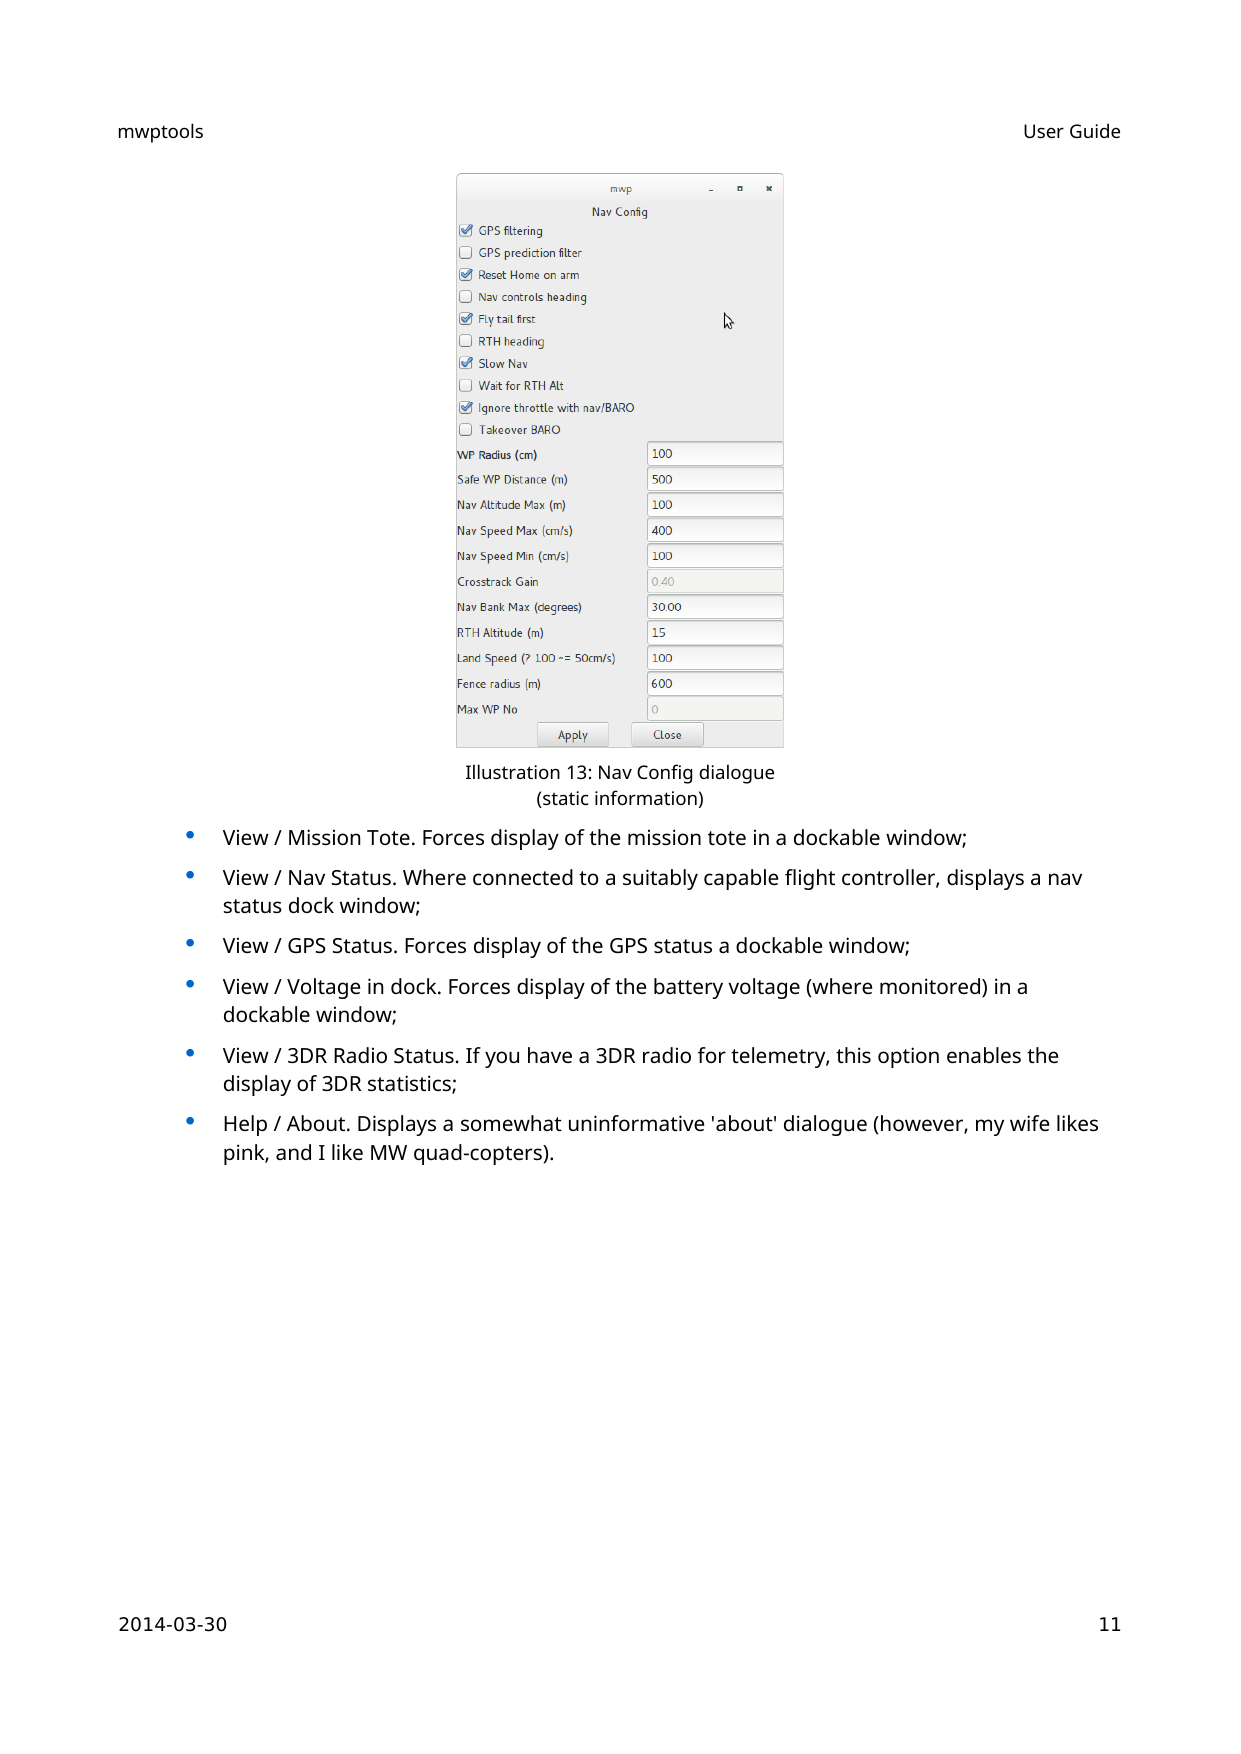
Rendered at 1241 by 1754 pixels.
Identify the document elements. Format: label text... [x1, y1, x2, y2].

list View / Voltage in dock. Forces display of the battery voltage (where monitored) in a dockable window; [185, 972, 1122, 1029]
list Illustration 13: Nav Config dialogue (static information) [456, 748, 783, 811]
list View / Mission Tote. Forces display of the mission tote in a dockable window; [185, 748, 1122, 851]
list View / GPS Status. Forces display of the GPS status a dockable window; [185, 932, 1122, 960]
picture [456, 173, 784, 748]
list View / Nav Status. Where connected to a suitably capable flight controller, displays a nav status dock window; [185, 863, 1122, 920]
list View / 3DR Radio Status. If you have a 3DR radio for telemetry, this option enables the display of 3DR statistics; [185, 1041, 1122, 1097]
list Help / About. Displays a somewhat uninformative 'about' dialogue (however, my wife likes pink, and I like MW quad-copters). [185, 1109, 1122, 1166]
